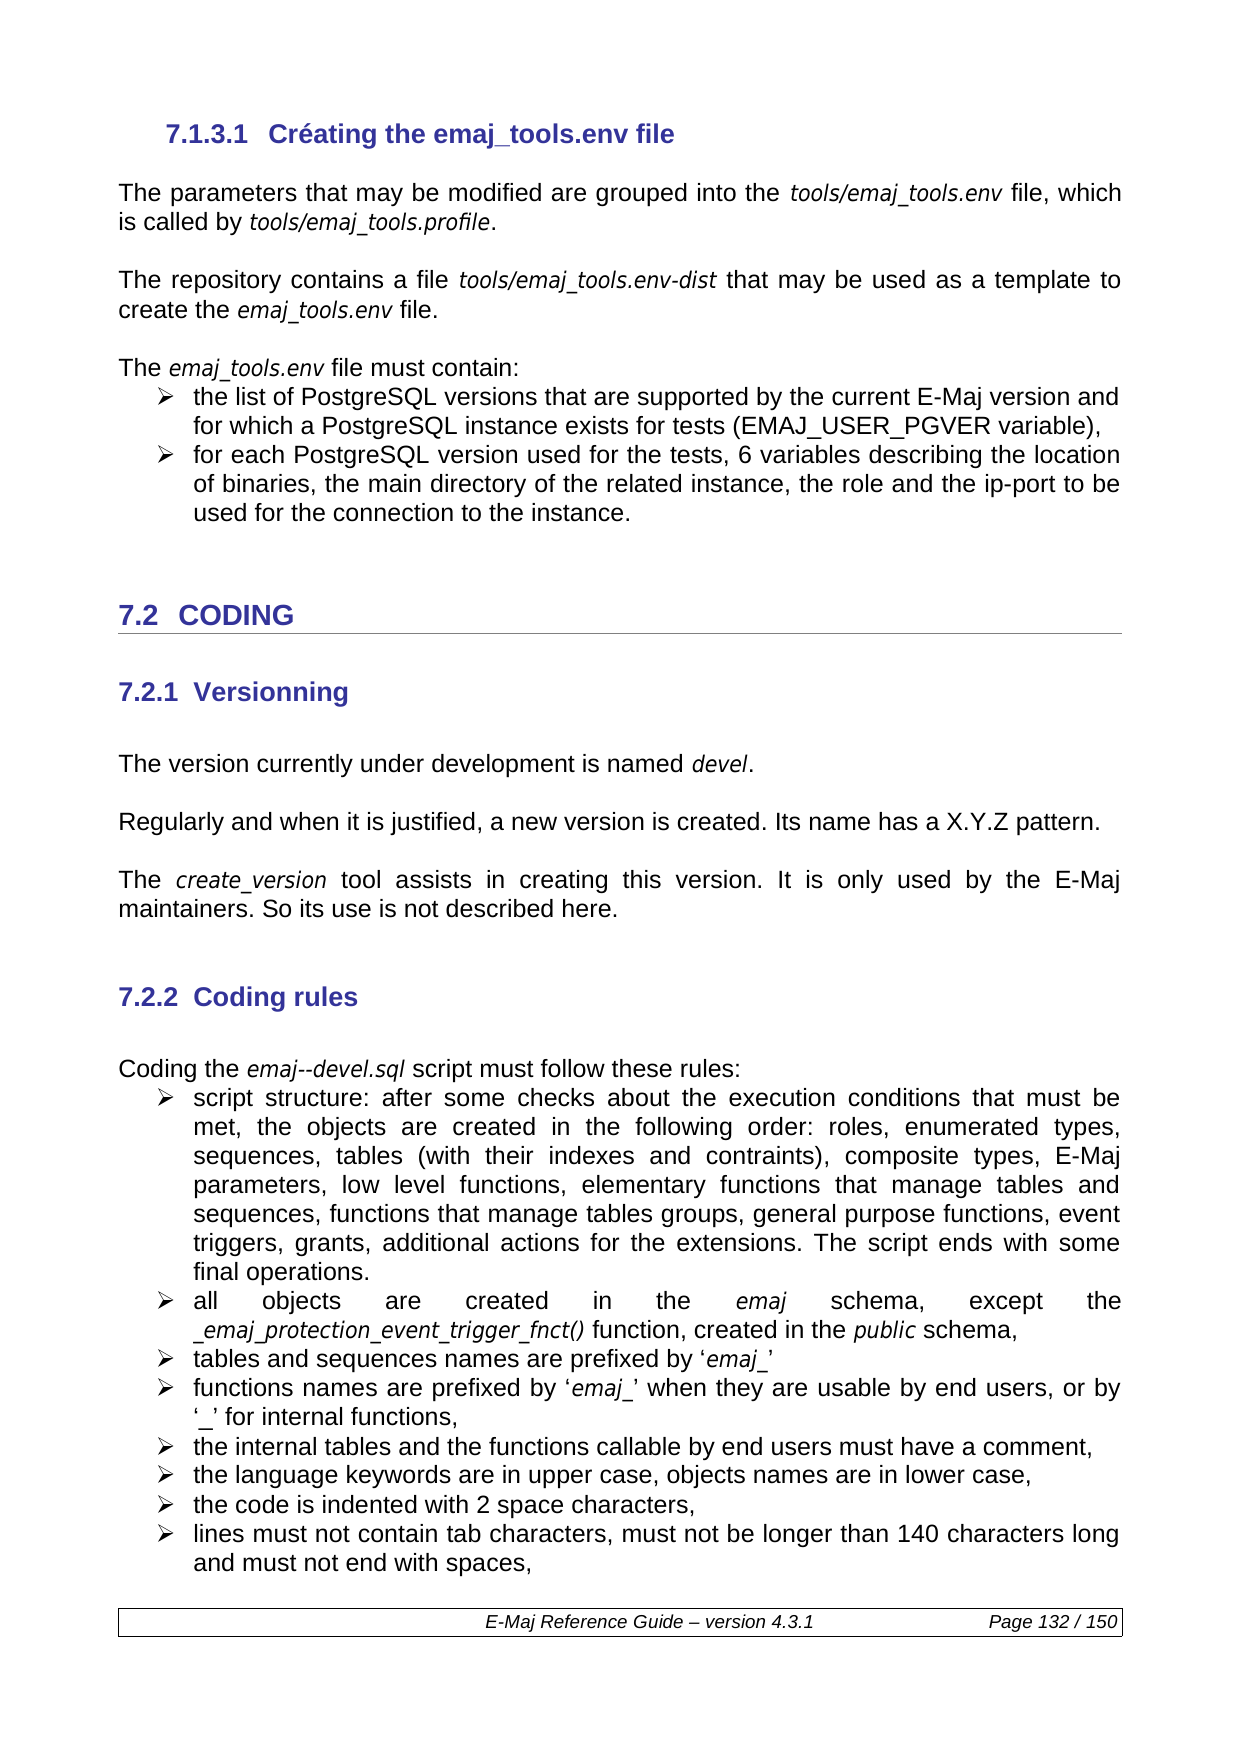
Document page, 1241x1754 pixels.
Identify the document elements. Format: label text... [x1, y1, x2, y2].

subtitle Créating the emaj_tools.env file [165, 118, 1122, 149]
list tables and sequences names are prefixed by ‘emaj_’ [156, 1344, 1122, 1373]
list lines must not contain tab characters, must not be longer than 140 characters long and must not end with spaces, [156, 1518, 1122, 1577]
list all objects are created in the emaj schema, except the _emaj_protection_event_trigger_fnct() function, created in the public schema, [156, 1286, 1122, 1344]
list script structure: after some checks about the execution conditions that must be met, the objects are created in the following order: roles, enumerated types, sequences, tables (with their indexes and contraints), composite types, E-Maj parameters, low level functions, elementary functions that manage tables and sequences, functions that manage tables groups, general purpose functions, event triggers, grants, additional actions for the extensions. The script ends with some final operations. [156, 1083, 1122, 1286]
text The create_version tool assists in creating this version. It is only used by the E-Maj maintainers. So its use is not described here. [118, 865, 1122, 923]
text The parameters that may be modified are grouped into the tools/emaj_tools.env file, which is called by tools/emaj_tools.profile. [118, 178, 1122, 236]
text The version currently under development is named devel. [118, 748, 1122, 777]
text The repository contains a file tools/emaj_tools.env-dist that may be used as a template to create the emaj_tools.env file. [118, 265, 1122, 323]
list the code is indented with 2 space characters, [156, 1489, 1122, 1518]
text Coding the emaj--devel.sql script must follow these rules: [118, 1053, 1122, 1083]
list the language keywords are in upper case, objects names are in lower case, [156, 1460, 1122, 1489]
list the list of PostgreSQL versions that are supported by the current E-Maj version and for which a PostgreSQL instance exists for tests (EMAJ_USER_PGVER variable), [156, 382, 1122, 440]
subtitle Coding rules [118, 981, 1122, 1012]
text Regularly and when it is justified, a new version is created. Its name has a X.Y.Z pattern. [118, 807, 1122, 836]
text The emaj_tools.env file must contain: [118, 353, 1122, 382]
subtitle Coding [118, 598, 1122, 633]
list for each PostgreSQL version used for the tests, 6 variables describing the location of binaries, the main directory of the related instance, the role and the ip-port to be used for the connection to the instance. [156, 440, 1122, 527]
subtitle Versionning [118, 676, 1122, 707]
list functions names are prefixed by ‘emaj_’ when they are usable by end users, or by ‘_’ for internal functions, [156, 1373, 1122, 1431]
list the internal tables and the functions callable by end users must have a comment, [156, 1431, 1122, 1460]
